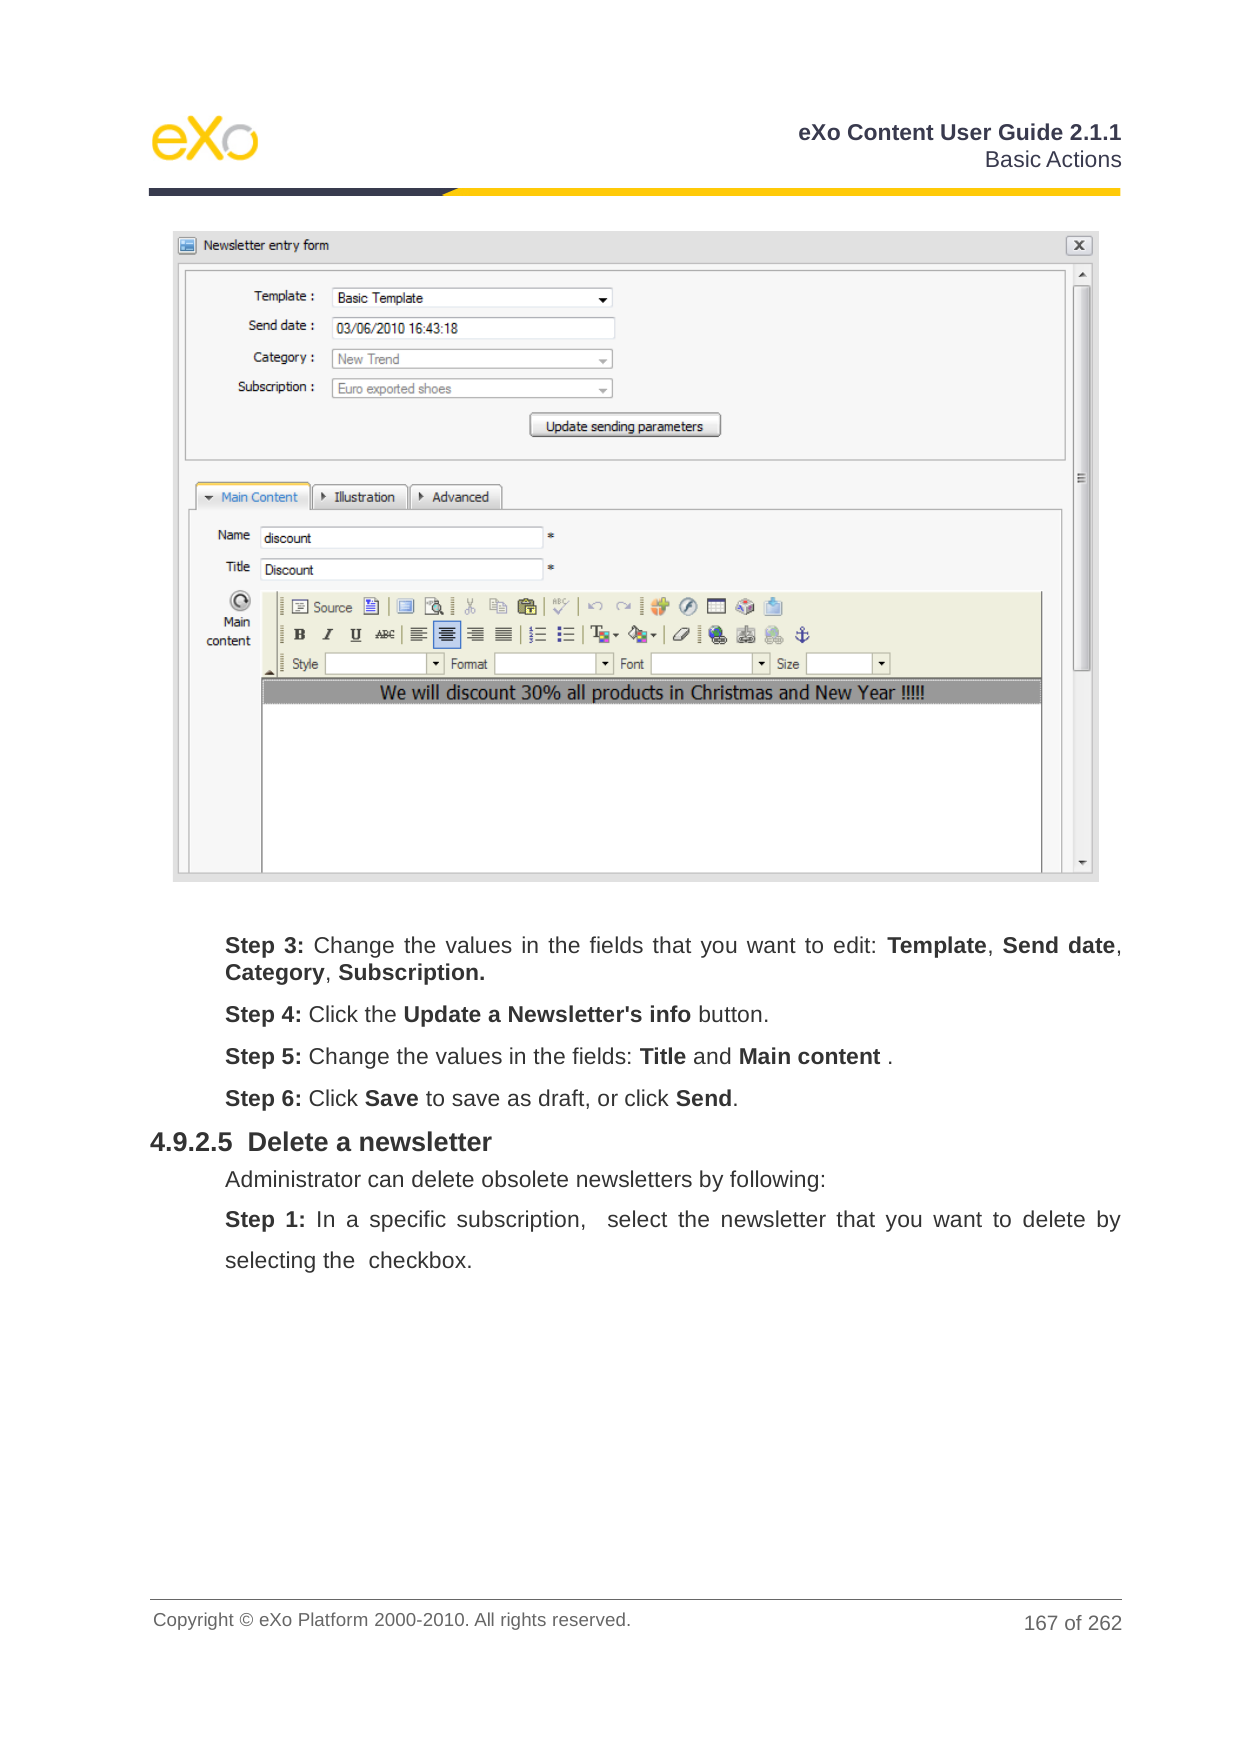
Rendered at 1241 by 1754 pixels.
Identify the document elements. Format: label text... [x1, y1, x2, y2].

list Administrator can delete obsolete newsletters by following: [187, 1165, 1122, 1192]
picture [152, 115, 259, 161]
picture [148, 188, 1121, 196]
subtitle Delete a newsletter [150, 1126, 1122, 1157]
list Step 5: Change the values in the fields: Title and Main content . [187, 1042, 1122, 1069]
list Step 4: Click the Update a Newsletter's info button. [187, 1000, 1122, 1027]
picture [172, 231, 1099, 882]
list Step 6: Click Save to save as draft, or click Send. [187, 1084, 1122, 1111]
list Step 3: Change the values in the fields that you want to edit: Template, Send date, Category, Subscription. [187, 931, 1122, 985]
list Step 1: In a specific subscription, select the newsletter that you want to delete by selecting the checkbox. [187, 1206, 1122, 1273]
